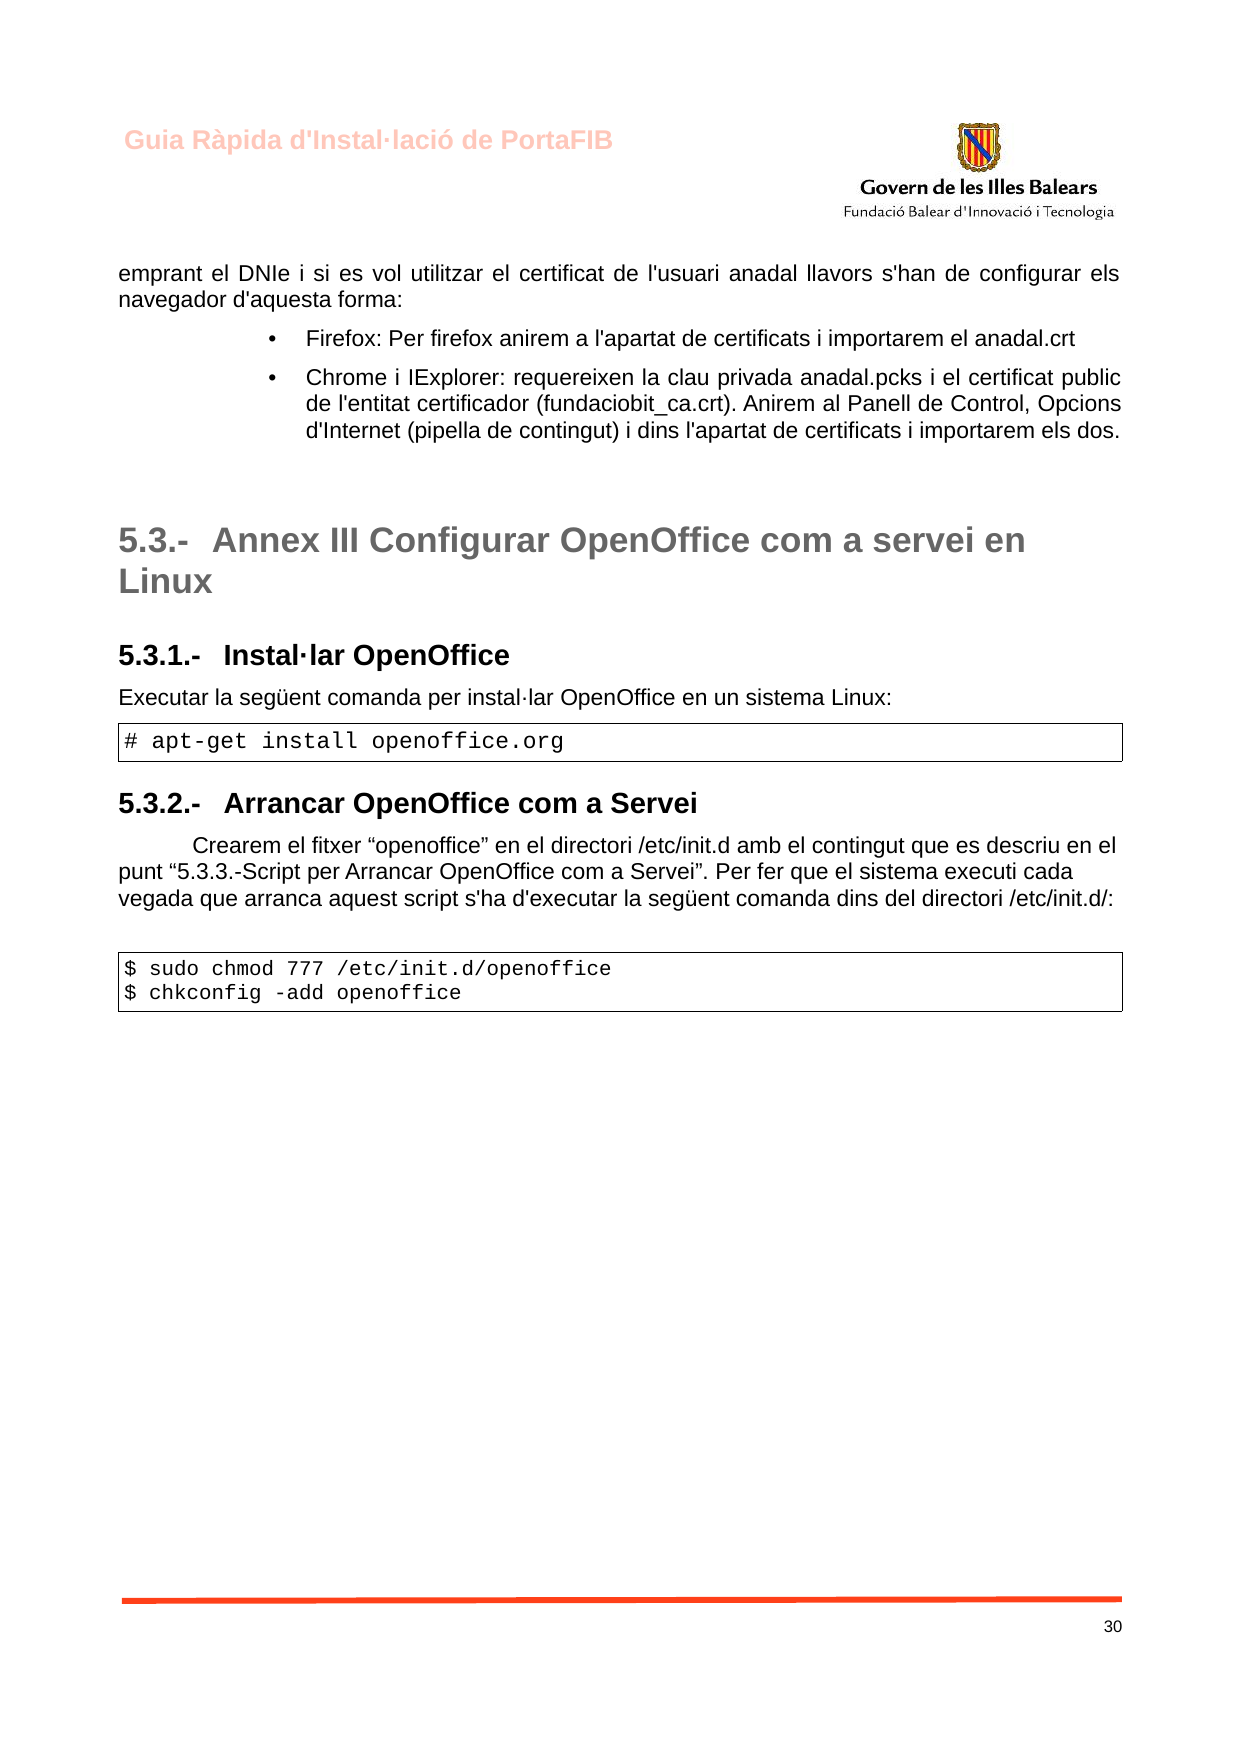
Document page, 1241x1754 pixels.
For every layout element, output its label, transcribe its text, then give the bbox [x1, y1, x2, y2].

table_header $ sudo chmod 777 /etc/init.d/openoffice $ chkconfig -add openoffice [119, 953, 1122, 1011]
subtitle Instal·lar OpenOffice [118, 638, 1122, 672]
text Crearem el fitxer “openoffice” en el directori /etc/init.d amb el contingut que es descriu en el punt “5.3.3.-Script per Arrancar OpenOffice com a Servei”. Per fer que el sistema executi cada vegada que arranca aquest script s'ha d'executar la següent comanda dins del directori /etc/init.d/: [118, 832, 1122, 911]
table_header # apt-get install openoffice.org [119, 724, 1122, 761]
text emprant el DNIe i si es vol utilitzar el certificat de l'usuari anadal llavors s'han de configurar els navegador d'aquesta forma: [118, 260, 1122, 313]
list Firefox: Per firefox anirem a l'apartat de certificats i importarem el anadal.crt [268, 325, 1122, 351]
text Executar la següent comanda per instal·lar OpenOffice en un sistema Linux: [118, 684, 1122, 711]
picture [840, 123, 1117, 220]
list Chrome i IExplorer: requereixen la clau privada anadal.pcks i el certificat public de l'entitat certificador (fundaciobit_ca.crt). Anirem al Panell de Control, Opcions d'Internet (pipella de contingut) i dins l'apartat de certificats i importarem els dos. [268, 364, 1122, 443]
subtitle Annex III Configurar OpenOffice com a servei en Linux [118, 519, 1122, 601]
subtitle Arrancar OpenOffice com a Servei [118, 786, 1122, 819]
